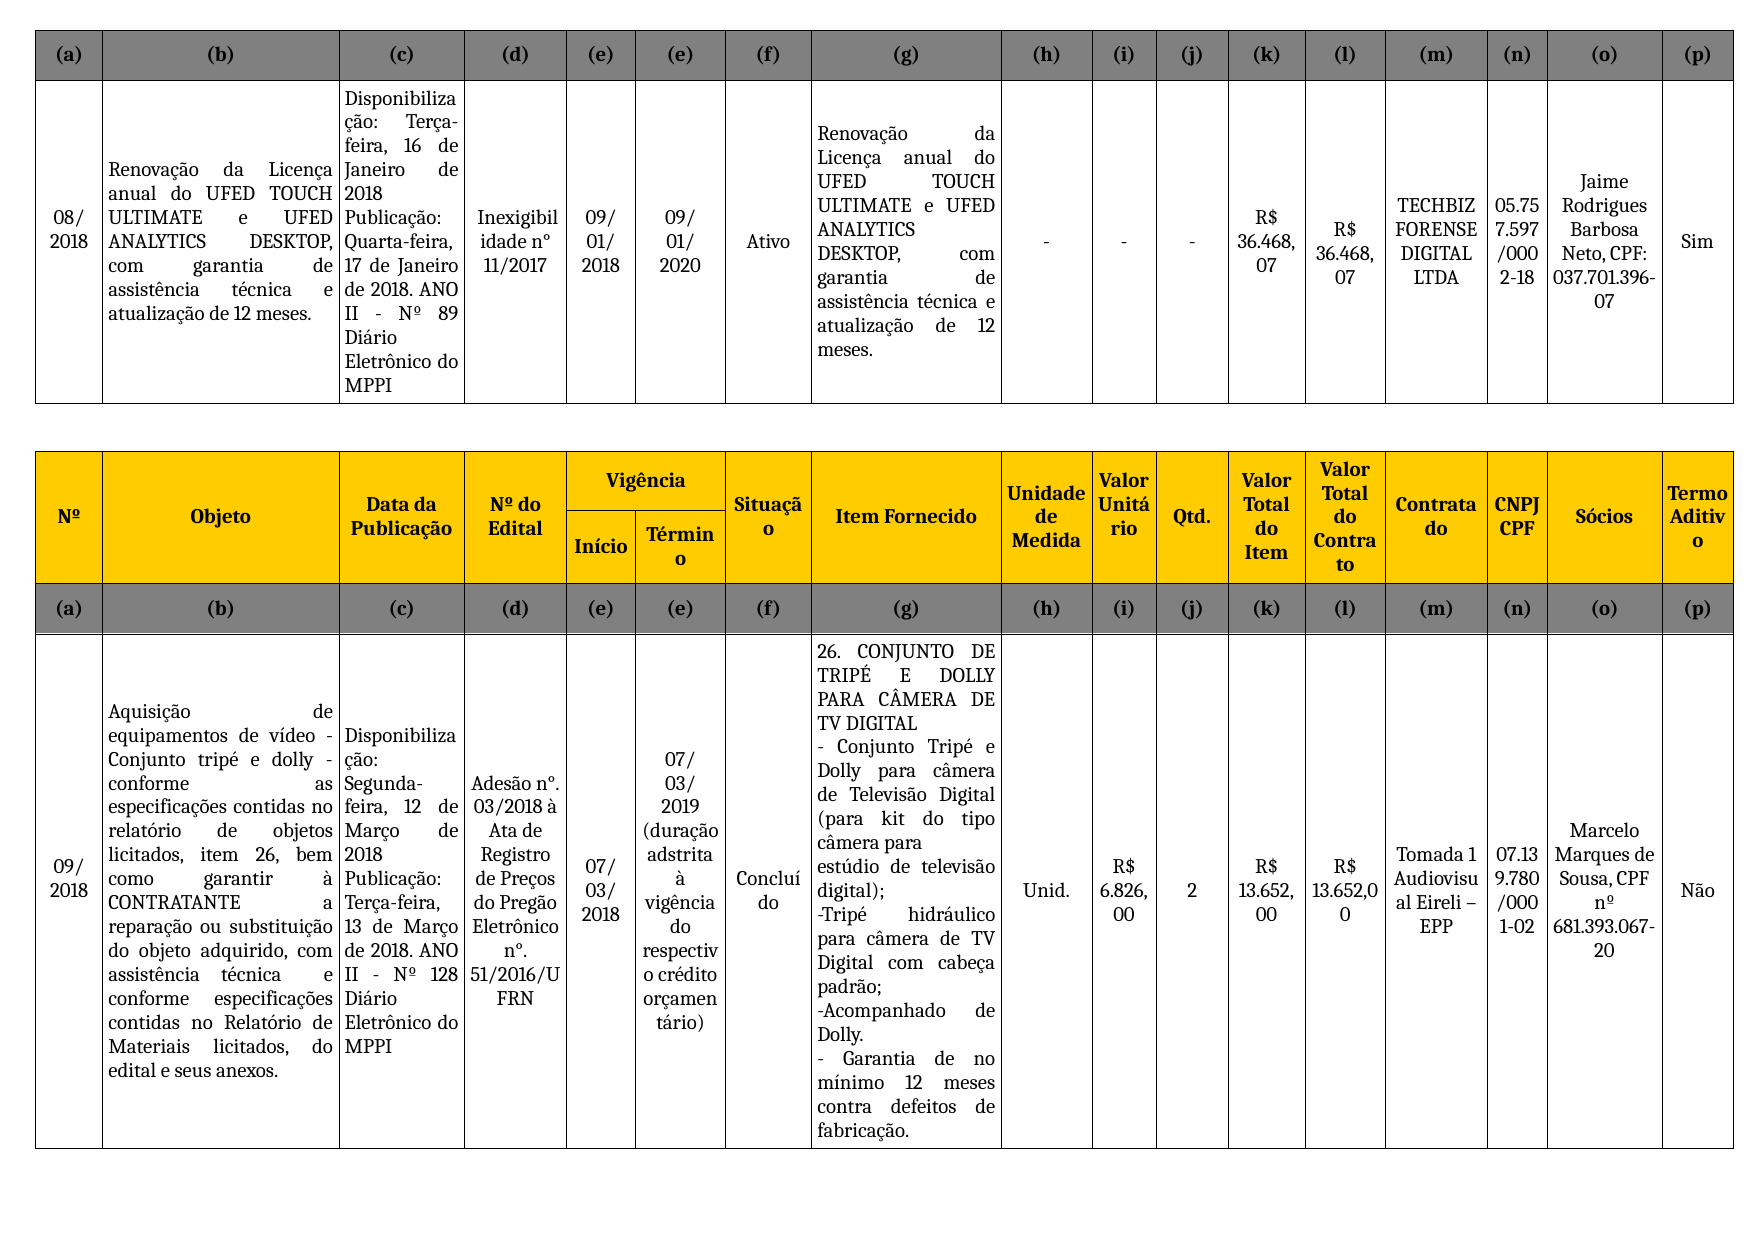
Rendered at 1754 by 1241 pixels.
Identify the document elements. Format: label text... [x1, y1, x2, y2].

table_header Situação [726, 452, 811, 583]
table_cell R$ 36.468,07 [1306, 81, 1385, 403]
table_header Valor Unitário [1093, 452, 1156, 583]
table_cell (k) [1229, 584, 1305, 633]
table_cell (l) [1306, 584, 1385, 633]
table_cell (k) [1229, 31, 1305, 80]
table_cell 09/ 01/ 2020 [636, 81, 725, 403]
table_cell Aquisição de equipamentos de vídeo - Conjunto tripé e dolly - conforme as especificações contidas no relatório de objetos licitados, item 26, bem como garantir à CONTRATANTE a reparação ou substituição do objeto adquirido, com assistência técnica e conforme especificações contidas no Relatório de Materiais licitados, do edital e seus anexos. [103, 635, 339, 1148]
table_cell (i) [1093, 31, 1156, 80]
table_cell - [1002, 81, 1092, 403]
table_cell Adesão n°. 03/2018 à Ata de Registro de Preços do Pregão Eletrônico n°. 51/2016/UFRN [465, 635, 566, 1148]
table_header Qtd. [1157, 452, 1228, 583]
table_cell 07/ 03/ 2019 (duração adstrita à vigência do respectivo crédito orçamentário) [636, 635, 725, 1148]
table_cell (c) [340, 584, 464, 633]
table_cell 26. CONJUNTO DE TRIPÉ E DOLLY PARA CÂMERA DE TV DIGITAL - Conjunto Tripé e Dolly para câmera de Televisão Digital (para kit do tipo câmera para estúdio de televisão digital); -Tripé hidráulico para câmera de TV Digital com cabeça padrão; -Acompanhado de Dolly. - Garantia de no mínimo 12 meses contra defeitos de fabricação. [812, 635, 1001, 1148]
table_cell (n) [1488, 584, 1547, 633]
table_cell Jaime Rodrigues Barbosa Neto, CPF: 037.701.396-07 [1548, 81, 1662, 403]
table_header Nº do Edital [465, 452, 566, 583]
table_cell R$ 36.468,07 [1229, 81, 1305, 403]
table_header Nº [36, 452, 102, 583]
table_cell R$ 13.652,00 [1306, 635, 1385, 1148]
table_cell Início [567, 511, 635, 583]
table_cell (d) [465, 584, 566, 633]
table_cell (a) [36, 31, 102, 80]
table_cell (p) [1663, 31, 1733, 80]
table_cell R$ 6.826,00 [1093, 635, 1156, 1148]
table_cell (i) [1093, 584, 1156, 633]
table_cell Concluído [726, 635, 811, 1148]
table_cell (m) [1386, 584, 1487, 633]
table_cell (j) [1157, 584, 1228, 633]
table_cell - [1157, 81, 1228, 403]
table_cell (g) [812, 31, 1001, 80]
table_cell Renovação da Licença anual do UFED TOUCH ULTIMATE e UFED ANALYTICS DESKTOP, com garantia de assistência técnica e atualização de 12 meses. [103, 81, 339, 403]
table_cell (g) [812, 584, 1001, 633]
table_cell Unid. [1002, 635, 1092, 1148]
table_cell (j) [1157, 31, 1228, 80]
table_header Valor Total do Item [1229, 452, 1305, 583]
table_cell (o) [1548, 584, 1662, 633]
table_cell 2 [1157, 635, 1228, 1148]
table_cell (b) [103, 31, 339, 80]
table_cell 08/ 2018 [36, 81, 102, 403]
table_cell TECHBIZ FORENSE DIGITAL LTDA [1386, 81, 1487, 403]
table_cell - [1093, 81, 1156, 403]
table_cell 07/ 03/ 2018 [567, 635, 635, 1148]
table_cell 07.139.780/0001-02 [1488, 635, 1547, 1148]
table_cell Término [636, 511, 725, 583]
table_cell (f) [726, 31, 811, 80]
table_cell Disponibilização: Segunda-feira, 12 de Março de 2018 Publicação: Terça-feira, 13 de Março de 2018. ANO II - Nº 128 Diário Eletrônico do MPPI [340, 635, 464, 1148]
table_header CNPJ CPF [1488, 452, 1547, 583]
table_cell (h) [1002, 584, 1092, 633]
table_cell (d) [465, 31, 566, 80]
table_cell Inexigibilidade n° 11/2017 [465, 81, 566, 403]
table_header Termo Aditivo [1663, 452, 1733, 583]
table_header Vigência [567, 452, 725, 510]
table_cell Disponibilização: Terça-feira, 16 de Janeiro de 2018 Publicação: Quarta-feira, 17 de Janeiro de 2018. ANO II - Nº 89 Diário Eletrônico do MPPI [340, 81, 464, 403]
table_header Sócios [1548, 452, 1662, 583]
table_cell Tomada 1 Audiovisual Eireli – EPP [1386, 635, 1487, 1148]
table_header Valor Total do Contrato [1306, 452, 1385, 583]
table_cell (e) [567, 31, 635, 80]
table_cell (e) [636, 584, 725, 633]
table_cell Ativo [726, 81, 811, 403]
table_cell (l) [1306, 31, 1385, 80]
table_cell R$ 13.652,00 [1229, 635, 1305, 1148]
table_cell 09/ 2018 [36, 635, 102, 1148]
table_header Data da Publicação [340, 452, 464, 583]
table_cell (n) [1488, 31, 1547, 80]
table_cell Marcelo Marques de Sousa, CPF nº 681.393.067-20 [1548, 635, 1662, 1148]
table_cell (c) [340, 31, 464, 80]
table_cell Sim [1663, 81, 1733, 403]
table_header Objeto [103, 452, 339, 583]
table_cell (m) [1386, 31, 1487, 80]
table_cell (o) [1548, 31, 1662, 80]
table_cell Renovação da Licença anual do UFED TOUCH ULTIMATE e UFED ANALYTICS DESKTOP, com garantia de assistência técnica e atualização de 12 meses. [812, 81, 1001, 403]
table_header Unidade de Medida [1002, 452, 1092, 583]
table_header Contratado [1386, 452, 1487, 583]
table_cell (b) [103, 584, 339, 633]
table_cell (p) [1663, 584, 1733, 633]
table_cell (h) [1002, 31, 1092, 80]
table_cell (f) [726, 584, 811, 633]
table_cell (e) [567, 584, 635, 633]
table_header Item Fornecido [812, 452, 1001, 583]
table_cell 05.757.597/0002-18 [1488, 81, 1547, 403]
table_cell (e) [636, 31, 725, 80]
table_cell 09/ 01/ 2018 [567, 81, 635, 403]
table_cell (a) [36, 584, 102, 633]
table_cell Não [1663, 635, 1733, 1148]
